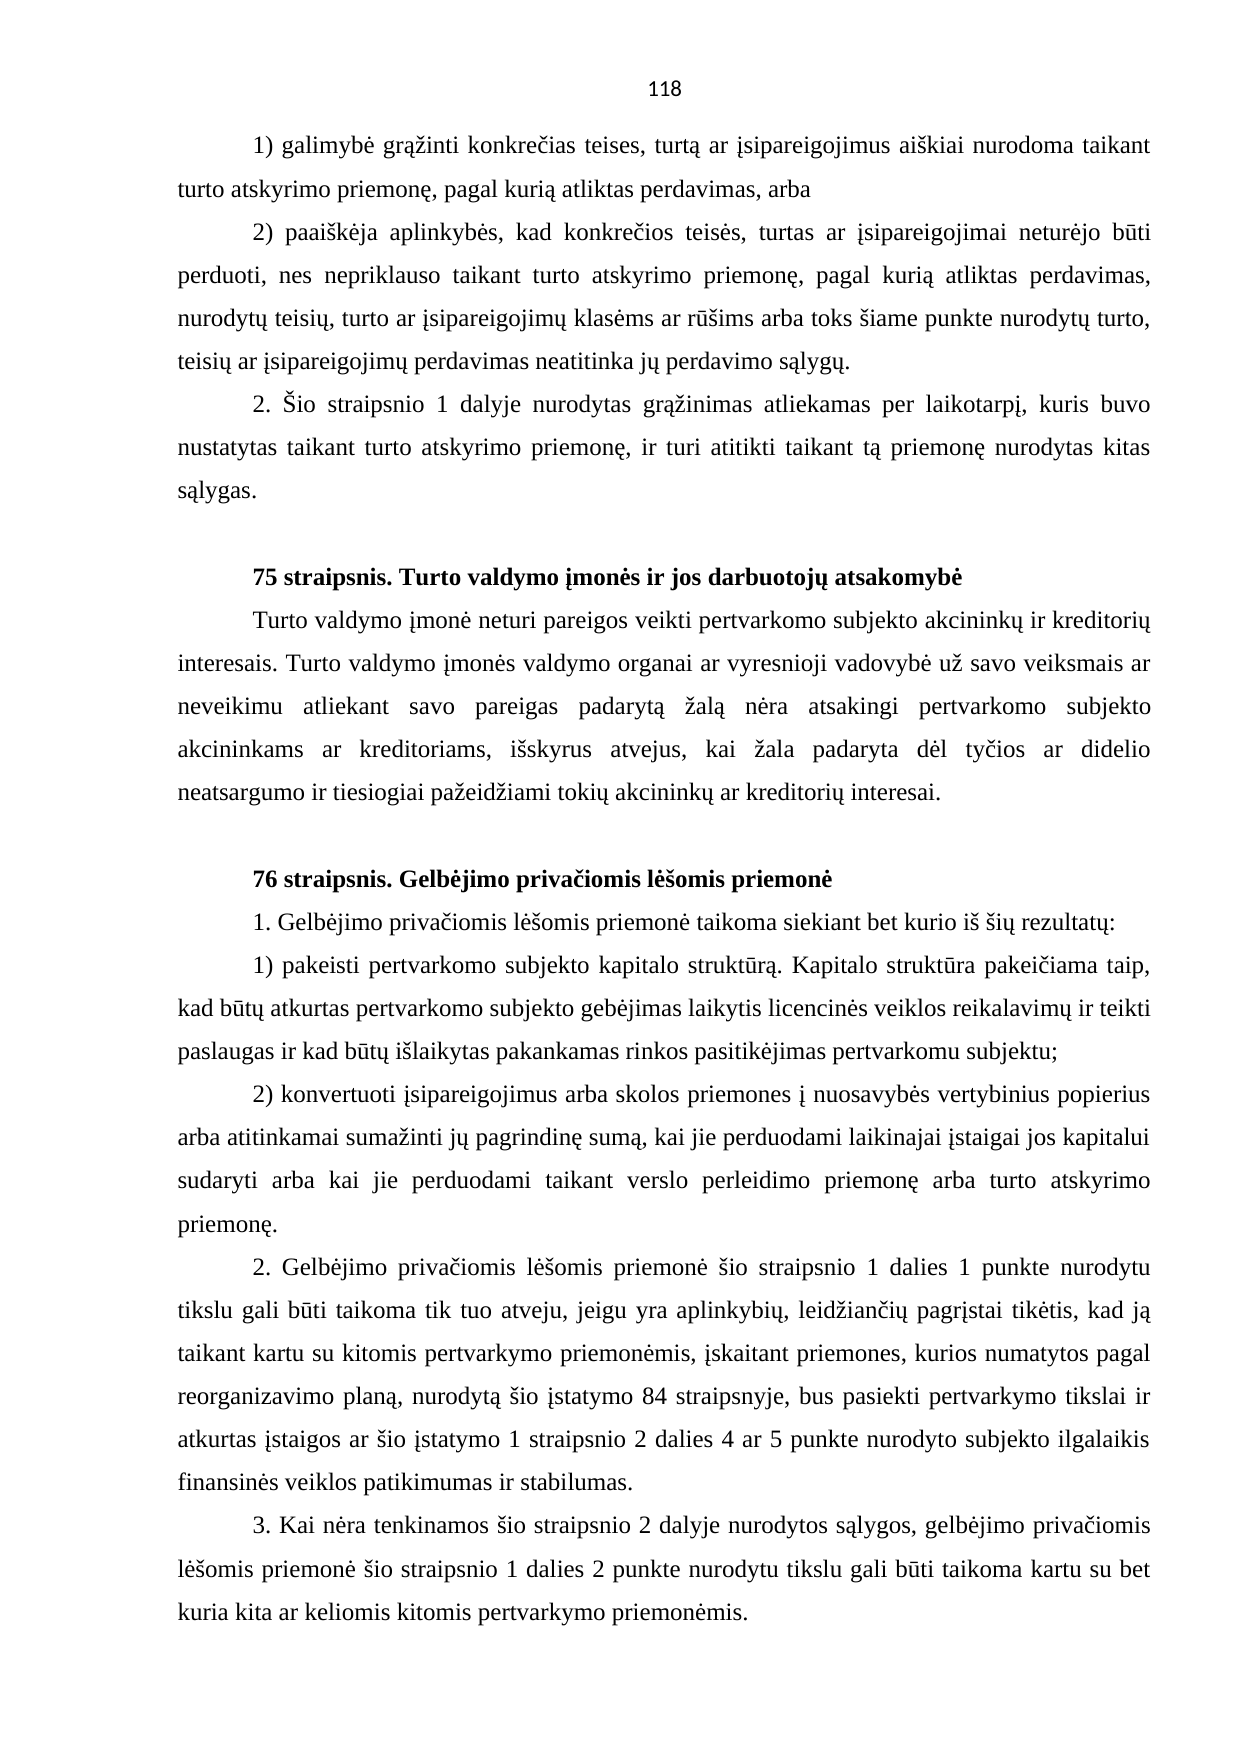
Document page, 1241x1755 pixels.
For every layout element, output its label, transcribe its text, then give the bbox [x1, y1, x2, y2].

text 2) paaiškėja aplinkybės, kad konkrečios teisės, turtas ar įsipareigojimai neturėjo būti perduoti, nes nepriklauso taikant turto atskyrimo priemonę, pagal kurią atliktas perdavimas, nurodytų teisių, turto ar įsipareigojimų klasėms ar rūšims arba toks šiame punkte nurodytų turto, teisių ar įsipareigojimų perdavimas neatitinka jų perdavimo sąlygų. [177, 217, 1152, 375]
text Turto valdymo įmonė neturi pareigos veikti pertvarkomo subjekto akcininkų ir kreditorių interesais. Turto valdymo įmonės valdymo organai ar vyresnioji vadovybė už savo veiksmais ar neveikimu atliekant savo pareigas padarytą žalą nėra atsakingi pertvarkomo subjekto akcininkams ar kreditoriams, išskyrus atvejus, kai žala padaryta dėl tyčios ar didelio neatsargumo ir tiesiogiai pažeidžiami tokių akcininkų ar kreditorių interesai. [177, 605, 1152, 806]
text 2) konvertuoti įsipareigojimus arba skolos priemones į nuosavybės vertybinius popierius arba atitinkamai sumažinti jų pagrindinę sumą, kai jie perduodami laikinajai įstaigai jos kapitalui sudaryti arba kai jie perduodami taikant verslo perleidimo priemonę arba turto atskyrimo priemonę. [177, 1079, 1152, 1237]
text 1. Gelbėjimo privačiomis lėšomis priemonė taikoma siekiant bet kurio iš šių rezultatų: [177, 907, 1152, 936]
text 1) galimybė grąžinti konkrečias teises, turtą ar įsipareigojimus aiškiai nurodoma taikant turto atskyrimo priemonę, pagal kurią atliktas perdavimas, arba [177, 131, 1152, 202]
text 2. Gelbėjimo privačiomis lėšomis priemonė šio straipsnio 1 dalies 1 punkte nurodytu tikslu gali būti taikoma tik tuo atveju, jeigu yra aplinkybių, leidžiančių pagrįstai tikėtis, kad ją taikant kartu su kitomis pertvarkymo priemonėmis, įskaitant priemones, kurios numatytos pagal reorganizavimo planą, nurodytą šio įstatymo 84 straipsnyje, bus pasiekti pertvarkymo tikslai ir atkurtas įstaigos ar šio įstatymo 1 straipsnio 2 dalies 4 ar 5 punkte nurodyto subjekto ilgalaikis finansinės veiklos patikimumas ir stabilumas. [177, 1252, 1152, 1496]
text 3. Kai nėra tenkinamos šio straipsnio 2 dalyje nurodytos sąlygos, gelbėjimo privačiomis lėšomis priemonė šio straipsnio 1 dalies 2 punkte nurodytu tikslu gali būti taikoma kartu su bet kuria kita ar keliomis kitomis pertvarkymo priemonėmis. [177, 1511, 1152, 1626]
text 75 straipsnis. Turto valdymo įmonės ir jos darbuotojų atsakomybė [177, 562, 1152, 591]
text 2. Šio straipsnio 1 dalyje nurodytas grąžinimas atliekamas per laikotarpį, kuris buvo nustatytas taikant turto atskyrimo priemonę, ir turi atitikti taikant tą priemonę nurodytas kitas sąlygas. [177, 389, 1152, 504]
text 76 straipsnis. Gelbėjimo privačiomis lėšomis priemonė [177, 864, 1152, 892]
text 1) pakeisti pertvarkomo subjekto kapitalo struktūrą. Kapitalo struktūra pakeičiama taip, kad būtų atkurtas pertvarkomo subjekto gebėjimas laikytis licencinės veiklos reikalavimų ir teikti paslaugas ir kad būtų išlaikytas pakankamas rinkos pasitikėjimas pertvarkomu subjektu; [177, 950, 1152, 1065]
